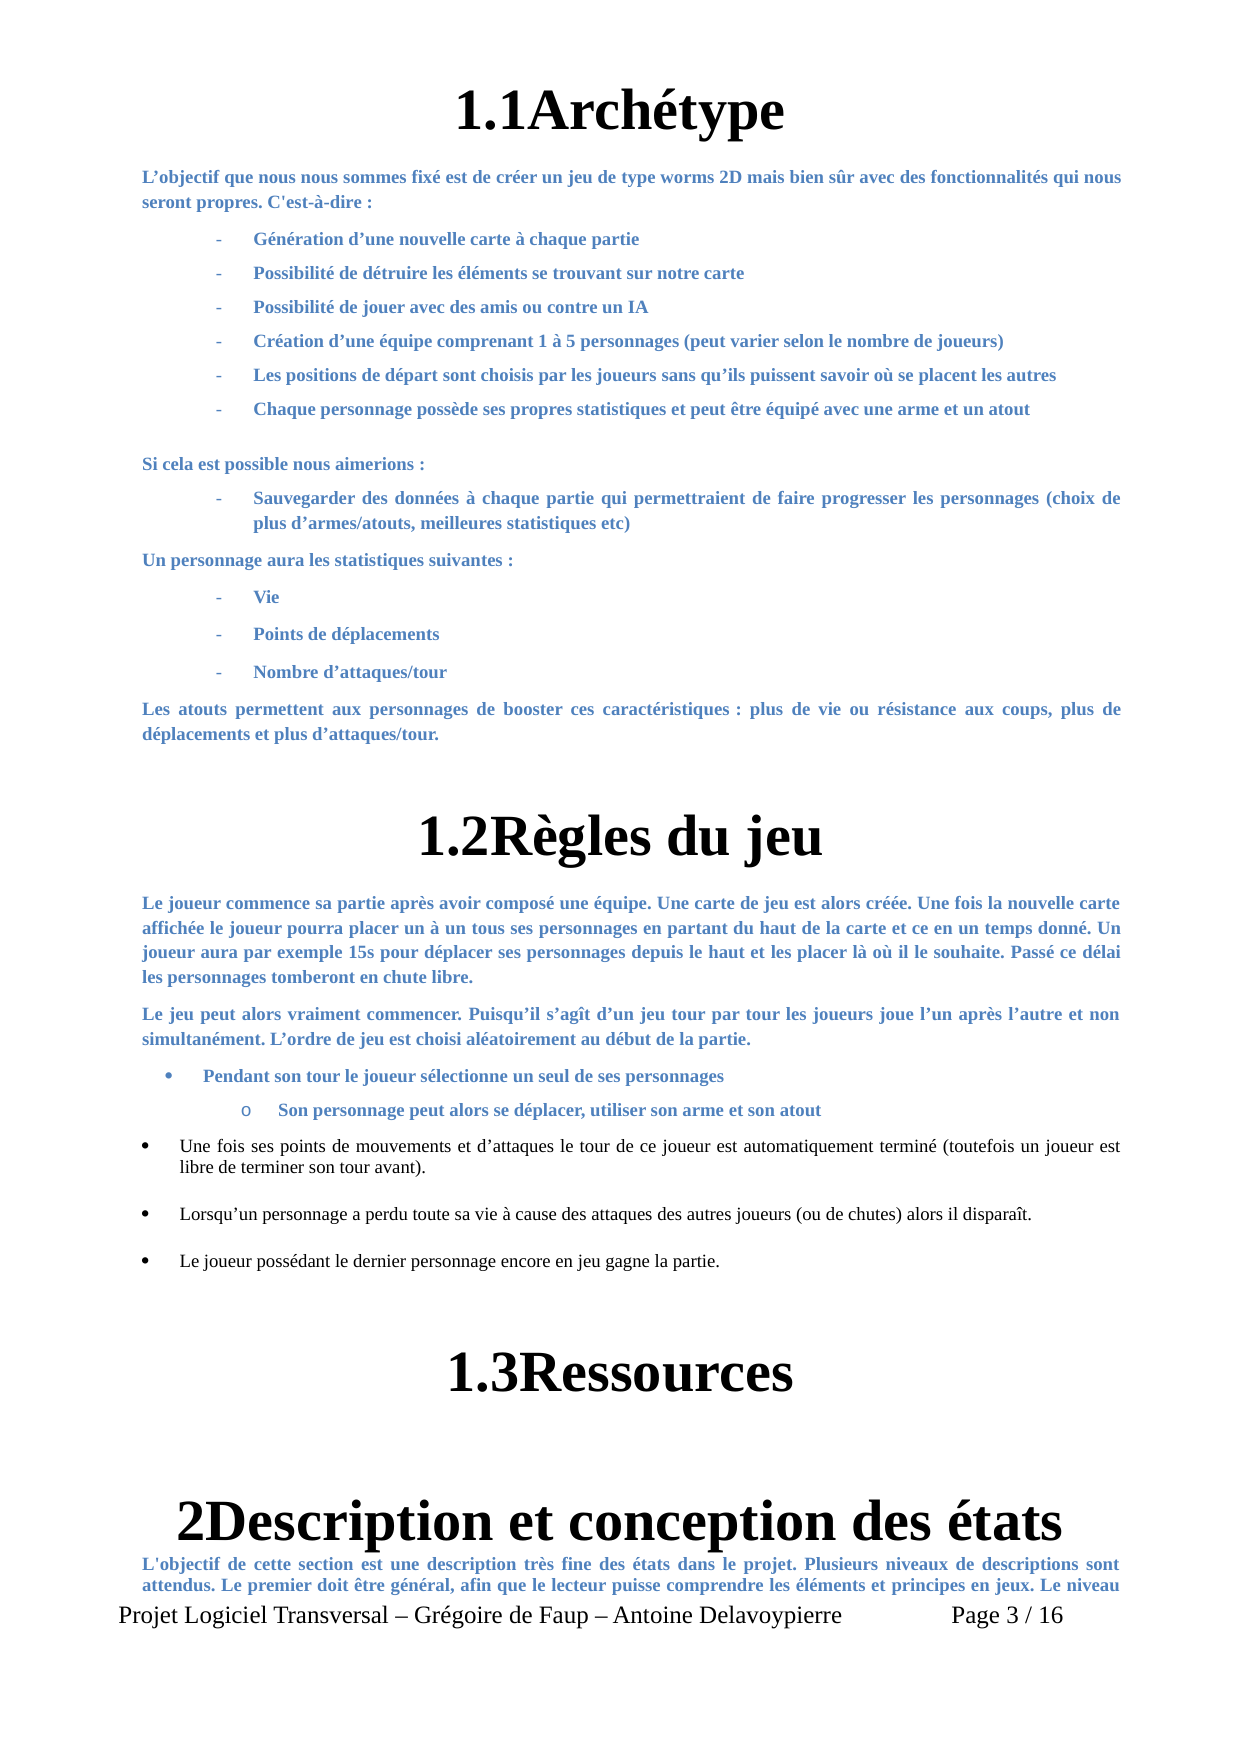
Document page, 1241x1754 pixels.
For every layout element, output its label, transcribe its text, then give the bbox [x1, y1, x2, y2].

list Points de déplacements [216, 623, 1122, 645]
subtitle Description et conception des états [118, 1486, 1122, 1553]
text L'objectif de cette section est une description très fine des états dans le projet. Plusieurs niveaux de descriptions sont attendus. Le premier doit être général, afin que le lecteur puisse comprendre les éléments et principes en jeux. Le niveau [142, 1553, 1122, 1596]
text L’objectif que nous nous sommes fixé est de créer un jeu de type worms 2D mais bien sûr avec des fonctionnalités qui nous seront propres. C'est-à-dire : [142, 166, 1122, 212]
list Création d’une équipe comprenant 1 à 5 personnages (peut varier selon le nombre de joueurs) [216, 329, 1122, 351]
list Génération d’une nouvelle carte à chaque partie [216, 228, 1122, 249]
list Chaque personnage possède ses propres statistiques et peut être équipé avec une arme et un atout [216, 397, 1122, 419]
list Possibilité de détruire les éléments se trouvant sur notre carte [216, 262, 1122, 283]
list Vie [216, 586, 1122, 608]
text Le jeu peut alors vraiment commencer. Puisqu’il s’agît d’un jeu tour par tour les joueurs joue l’un après l’autre et non simultanément. L’ordre de jeu est choisi aléatoirement au début de la partie. [142, 1003, 1122, 1050]
subtitle Archétype [118, 75, 1122, 142]
list Une fois ses points de mouvements et d’attaques le tour de ce joueur est automatiquement terminé (toutefois un joueur est libre de terminer son tour avant). [142, 1135, 1122, 1178]
list Sauvegarder des données à chaque partie qui permettraient de faire progresser les personnages (choix de plus d’armes/atouts, meilleures statistiques etc) [216, 487, 1122, 533]
list Lorsqu’un personnage a perdu toute sa vie à cause des attaques des autres joueurs (ou de chutes) alors il disparaît. [142, 1203, 1122, 1224]
list Les positions de départ sont choisis par les joueurs sans qu’ils puissent savoir où se placent les autres [216, 363, 1122, 385]
subtitle Règles du jeu [118, 801, 1122, 868]
list Pendant son tour le joueur sélectionne un seul de ses personnages [165, 1065, 1122, 1087]
text Les atouts permettent aux personnages de booster ces caractéristiques : plus de vie ou résistance aux coups, plus de déplacements et plus d’attaques/tour. [142, 698, 1122, 744]
list Possibilité de jouer avec des amis ou contre un IA [216, 296, 1122, 317]
list Nombre d’attaques/tour [216, 661, 1122, 682]
list Son personnage peut alors se déplacer, utiliser son arme et son atout [240, 1099, 1122, 1122]
subtitle Ressources [118, 1337, 1122, 1404]
text Le joueur commence sa partie après avoir composé une équipe. Une carte de jeu est alors créée. Une fois la nouvelle carte affichée le joueur pourra placer un à un tous ses personnages en partant du haut de la carte et ce en un temps donné. Un joueur aura par exemple 15s pour déplacer ses personnages depuis le haut et les placer là où il le souhaite. Passé ce délai les personnages tomberont en chute libre. [142, 892, 1122, 988]
list Le joueur possédant le dernier personnage encore en jeu gagne la partie. [142, 1249, 1122, 1271]
text Un personnage aura les statistiques suivantes : [142, 549, 1122, 571]
text Si cela est possible nous aimerions : [142, 453, 1122, 474]
